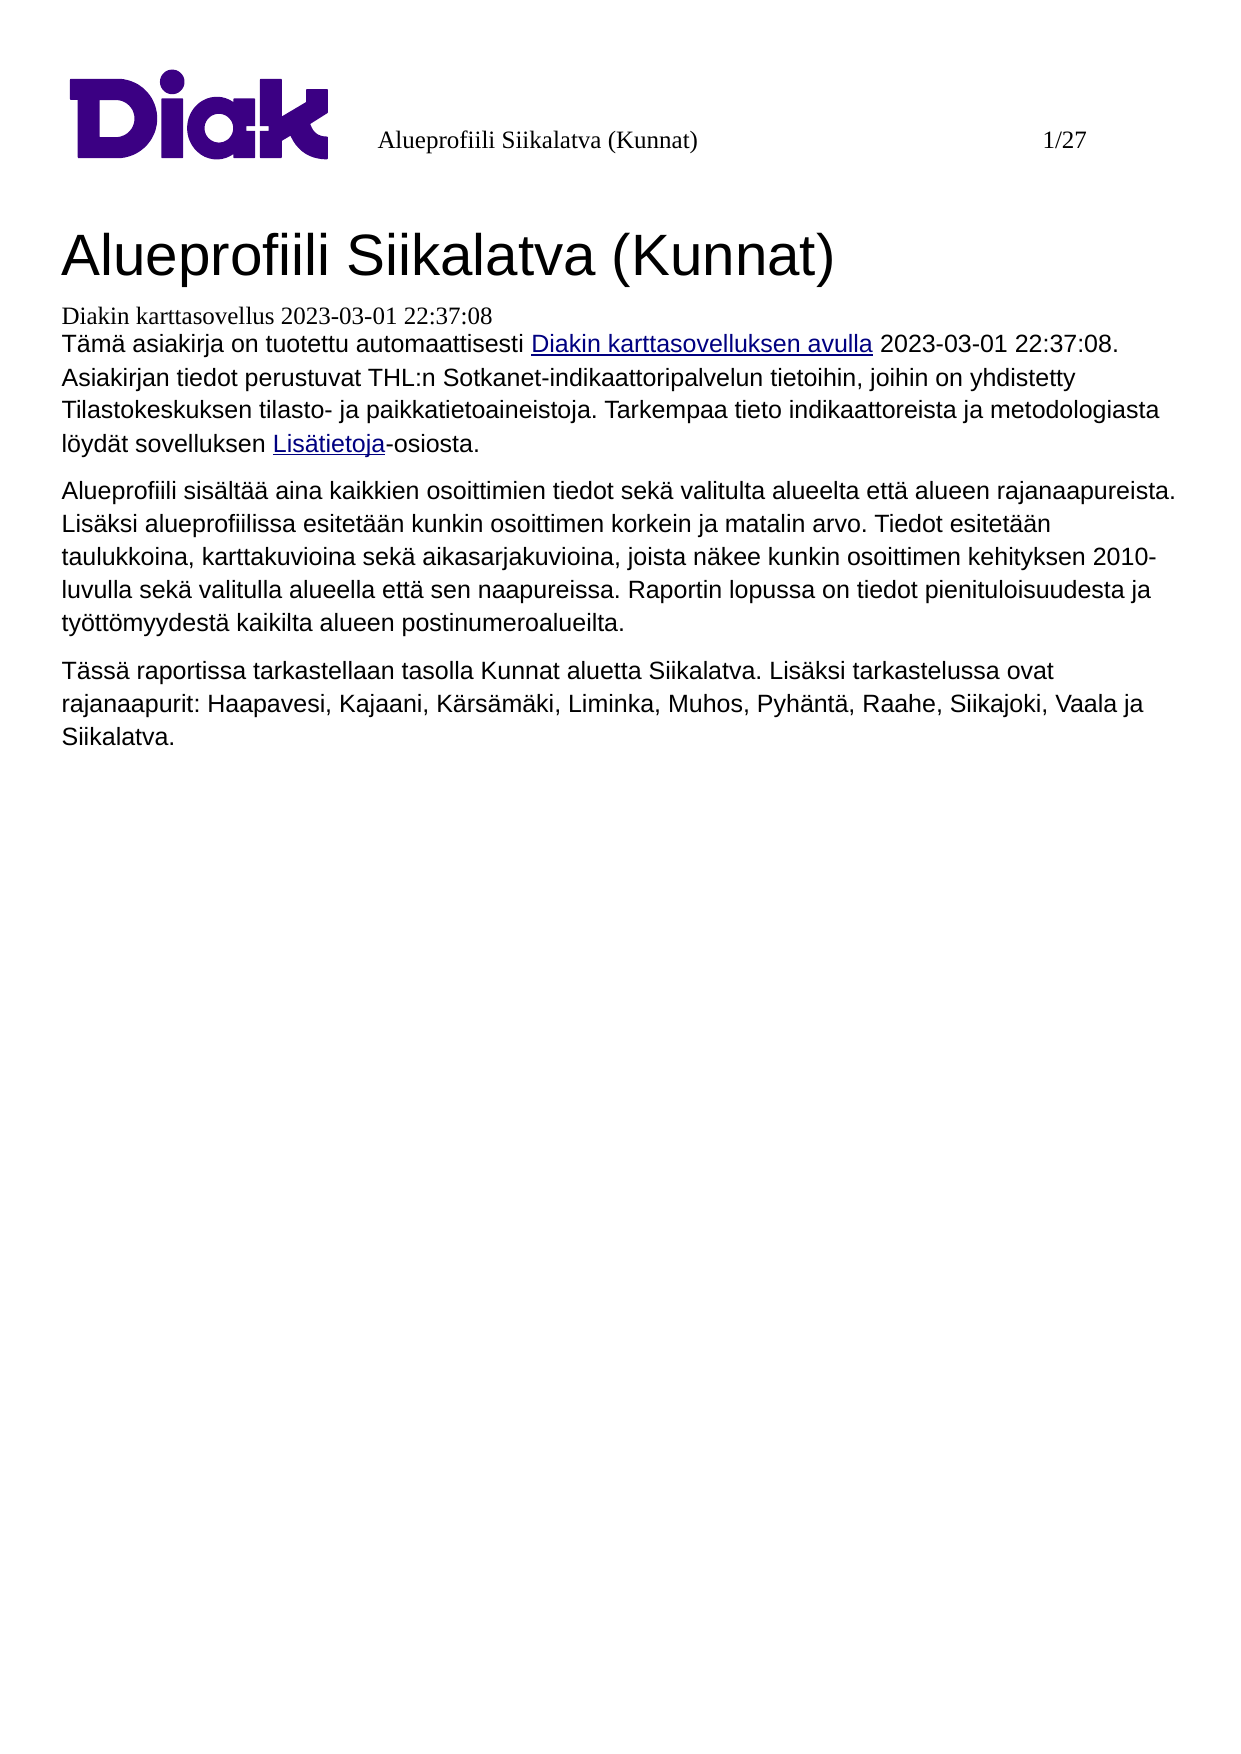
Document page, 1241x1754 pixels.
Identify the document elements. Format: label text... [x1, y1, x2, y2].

text Alueprofiili sisältää aina kaikkien osoittimien tiedot sekä valitulta alueelta että alueen rajanaapureista. Lisäksi alueprofiilissa esitetään kunkin osoittimen korkein ja matalin arvo. Tiedot esitetään taulukkoina, karttakuvioina sekä aikasarjakuvioina, joista näkee kunkin osoittimen kehityksen 2010-luvulla sekä valitulla alueella että sen naapureissa. Raportin lopussa on tiedot pienituloisuudesta ja työttömyydestä kaikilta alueen postinumeroalueilta. [61, 476, 1179, 637]
text Diakin karttasovellus 2023-03-01 22:37:08 [61, 301, 1179, 329]
title Alueprofiili Siikalatva (Kunnat) [61, 221, 1179, 288]
text Tämä asiakirja on tuotettu automaattisesti Diakin karttasovelluksen avulla 2023-03-01 22:37:08. Asiakirjan tiedot perustuvat THL:n Sotkanet-indikaattoripalvelun tietoihin, joihin on yhdistetty Tilastokeskuksen tilasto- ja paikkatietoaineistoja. Tarkempaa tieto indikaattoreista ja metodologiasta löydät sovelluksen Lisätietoja-osiosta. [61, 329, 1179, 457]
text Tässä raportissa tarkastellaan tasolla Kunnat aluetta Siikalatva. Lisäksi tarkastelussa ovat rajanaapurit: Haapavesi, Kajaani, Kärsämäki, Liminka, Muhos, Pyhäntä, Raahe, Siikajoki, Vaala ja Siikalatva. [61, 656, 1179, 751]
